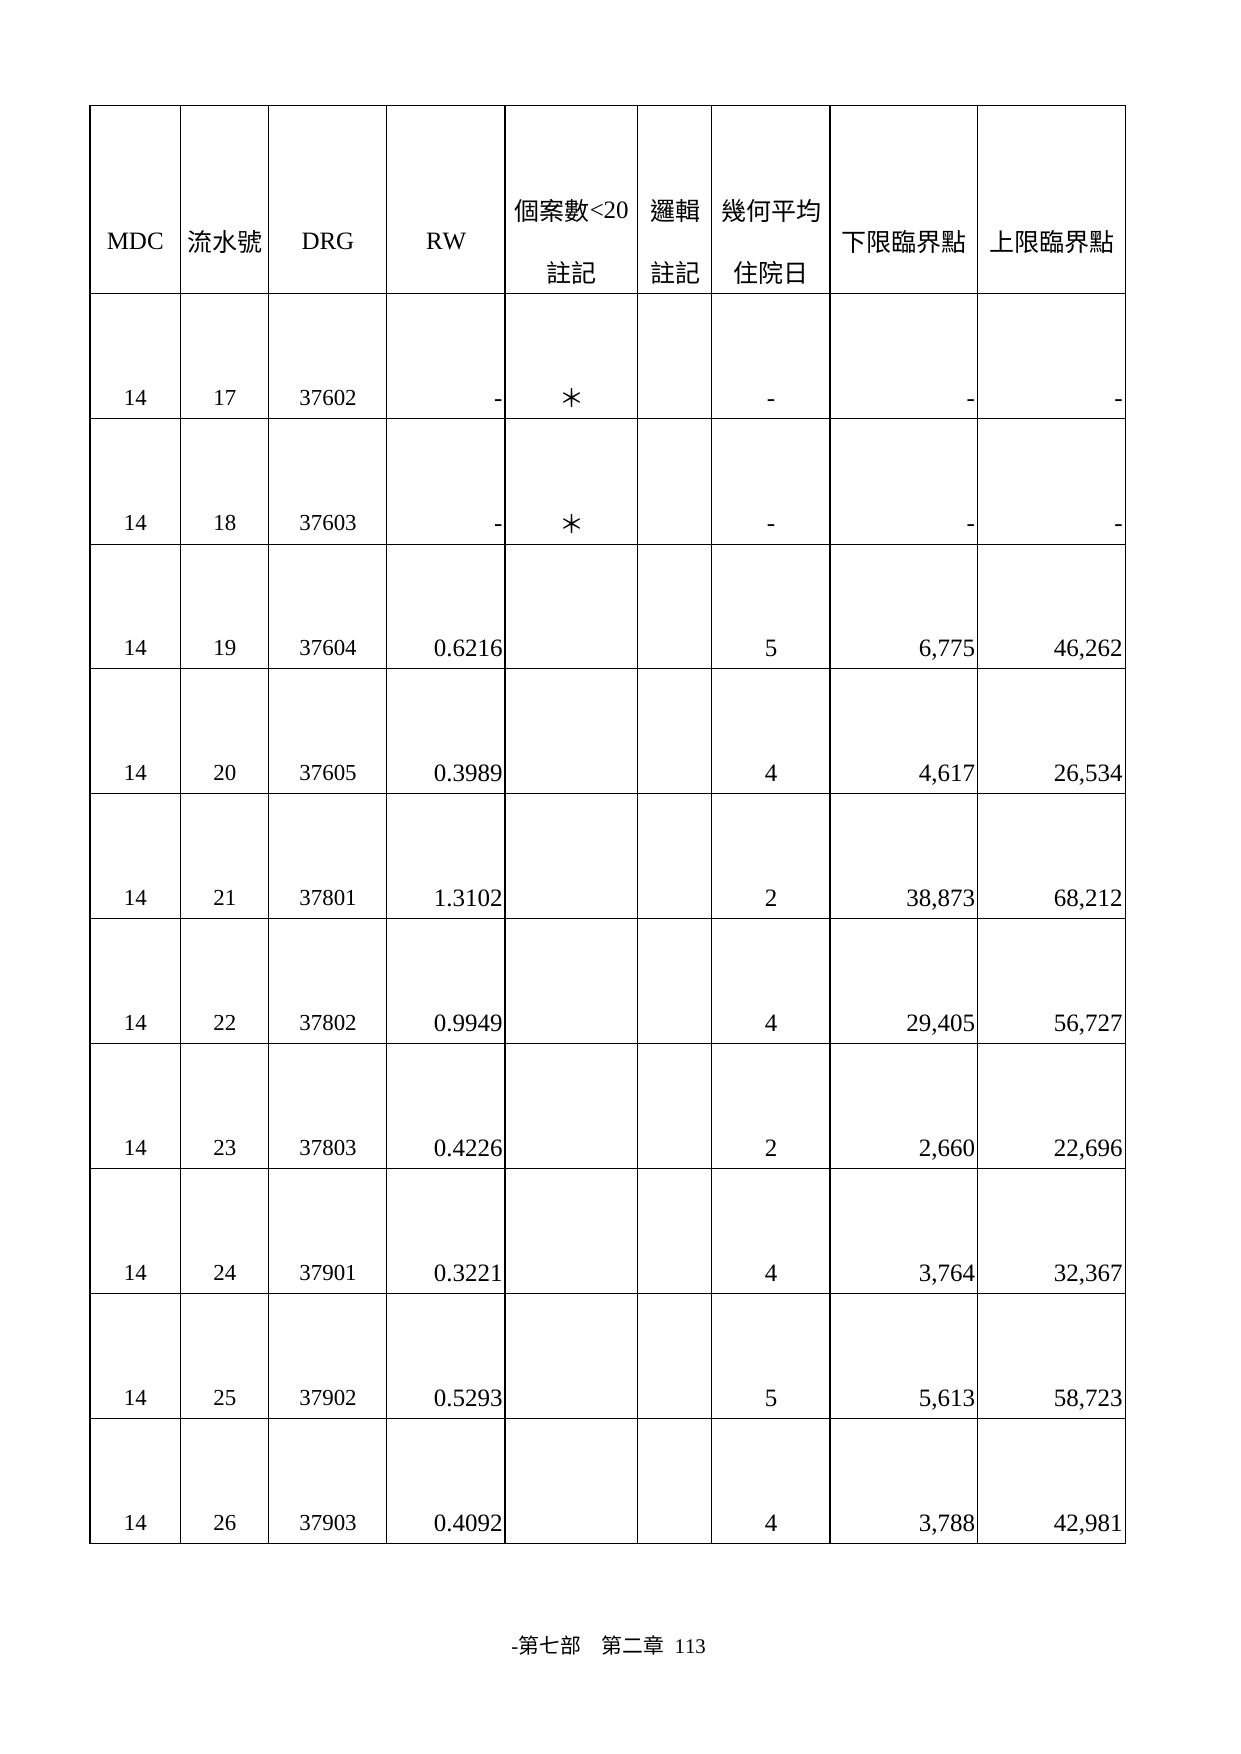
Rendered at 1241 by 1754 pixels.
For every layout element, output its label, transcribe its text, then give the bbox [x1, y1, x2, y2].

table_cell 37603 [269, 419, 386, 543]
table_cell 3,764 [831, 1169, 977, 1293]
table_cell [638, 545, 711, 668]
table_cell 14 [91, 794, 180, 918]
table_cell 21 [181, 794, 268, 918]
table_cell 0.3989 [387, 669, 504, 793]
table_cell 0.5293 [387, 1294, 504, 1418]
table_cell 2,660 [831, 1044, 977, 1168]
table_cell 37802 [269, 919, 386, 1043]
table_cell 2 [712, 794, 829, 918]
table_cell 14 [91, 919, 180, 1043]
table_header 下限臨界點 [831, 106, 977, 293]
table_cell 37901 [269, 1169, 386, 1293]
table_cell [638, 294, 711, 418]
table_cell 37903 [269, 1419, 386, 1543]
table_cell 6,775 [831, 545, 977, 668]
table_cell [638, 794, 711, 918]
table_cell 4,617 [831, 669, 977, 793]
table_cell ＊ [506, 419, 637, 543]
table_cell 4 [712, 919, 829, 1043]
table_cell 22 [181, 919, 268, 1043]
table_header 流水號 [181, 106, 268, 293]
table_cell [638, 1169, 711, 1293]
table_cell 14 [91, 1044, 180, 1168]
table_cell 2 [712, 1044, 829, 1168]
table_cell 25 [181, 1294, 268, 1418]
table_cell - [978, 294, 1125, 418]
table_cell - [831, 294, 977, 418]
table_cell 14 [91, 1169, 180, 1293]
table_cell 26,534 [978, 669, 1125, 793]
table_cell - [387, 419, 504, 543]
table_cell [638, 1419, 711, 1543]
table_cell 14 [91, 294, 180, 418]
table_cell 5 [712, 1294, 829, 1418]
table_header 邏輯註記 [638, 106, 711, 293]
table_cell 23 [181, 1044, 268, 1168]
table_cell 26 [181, 1419, 268, 1543]
table_cell 14 [91, 669, 180, 793]
table_cell 68,212 [978, 794, 1125, 918]
table_cell 20 [181, 669, 268, 793]
table_cell 14 [91, 545, 180, 668]
table_cell 37803 [269, 1044, 386, 1168]
table_cell 37605 [269, 669, 386, 793]
table_cell 42,981 [978, 1419, 1125, 1543]
table_cell 0.4092 [387, 1419, 504, 1543]
table_header 上限臨界點 [978, 106, 1125, 293]
table_cell 29,405 [831, 919, 977, 1043]
table_cell - [831, 419, 977, 543]
table_cell 22,696 [978, 1044, 1125, 1168]
table_cell 3,788 [831, 1419, 977, 1543]
table_cell 37602 [269, 294, 386, 418]
table_cell [638, 1294, 711, 1418]
table_cell 14 [91, 1419, 180, 1543]
table_cell [506, 794, 637, 918]
table_cell 46,262 [978, 545, 1125, 668]
table_cell 4 [712, 1419, 829, 1543]
table_cell 14 [91, 419, 180, 543]
table_cell 17 [181, 294, 268, 418]
table_cell 0.6216 [387, 545, 504, 668]
table_cell 38,873 [831, 794, 977, 918]
table_header DRG [269, 106, 386, 293]
table_header MDC [91, 106, 180, 293]
table_cell 5 [712, 545, 829, 668]
table_cell [506, 545, 637, 668]
table_cell 32,367 [978, 1169, 1125, 1293]
table_cell 0.3221 [387, 1169, 504, 1293]
table_cell [506, 669, 637, 793]
table_cell 14 [91, 1294, 180, 1418]
table_cell 19 [181, 545, 268, 668]
table_cell ＊ [506, 294, 637, 418]
table_cell [506, 1294, 637, 1418]
table_cell [506, 1044, 637, 1168]
table_header 個案數<20註記 [506, 106, 637, 293]
table_cell [506, 1419, 637, 1543]
table_cell [506, 1169, 637, 1293]
table_cell 24 [181, 1169, 268, 1293]
table_cell [638, 1044, 711, 1168]
table_cell 37902 [269, 1294, 386, 1418]
table_cell [638, 919, 711, 1043]
table_header 幾何平均住院日 [712, 106, 829, 293]
table_cell [638, 669, 711, 793]
table_cell [506, 919, 637, 1043]
table_cell 56,727 [978, 919, 1125, 1043]
table_cell 37604 [269, 545, 386, 668]
table_cell 0.4226 [387, 1044, 504, 1168]
table_header RW [387, 106, 504, 293]
table_cell 18 [181, 419, 268, 543]
table_cell 4 [712, 669, 829, 793]
table_cell [638, 419, 711, 543]
table_cell - [712, 419, 829, 543]
table_cell - [712, 294, 829, 418]
table_cell 1.3102 [387, 794, 504, 918]
table_cell 4 [712, 1169, 829, 1293]
table_cell 5,613 [831, 1294, 977, 1418]
table_cell 58,723 [978, 1294, 1125, 1418]
table_cell - [978, 419, 1125, 543]
table_cell 0.9949 [387, 919, 504, 1043]
table_cell 37801 [269, 794, 386, 918]
table_cell - [387, 294, 504, 418]
